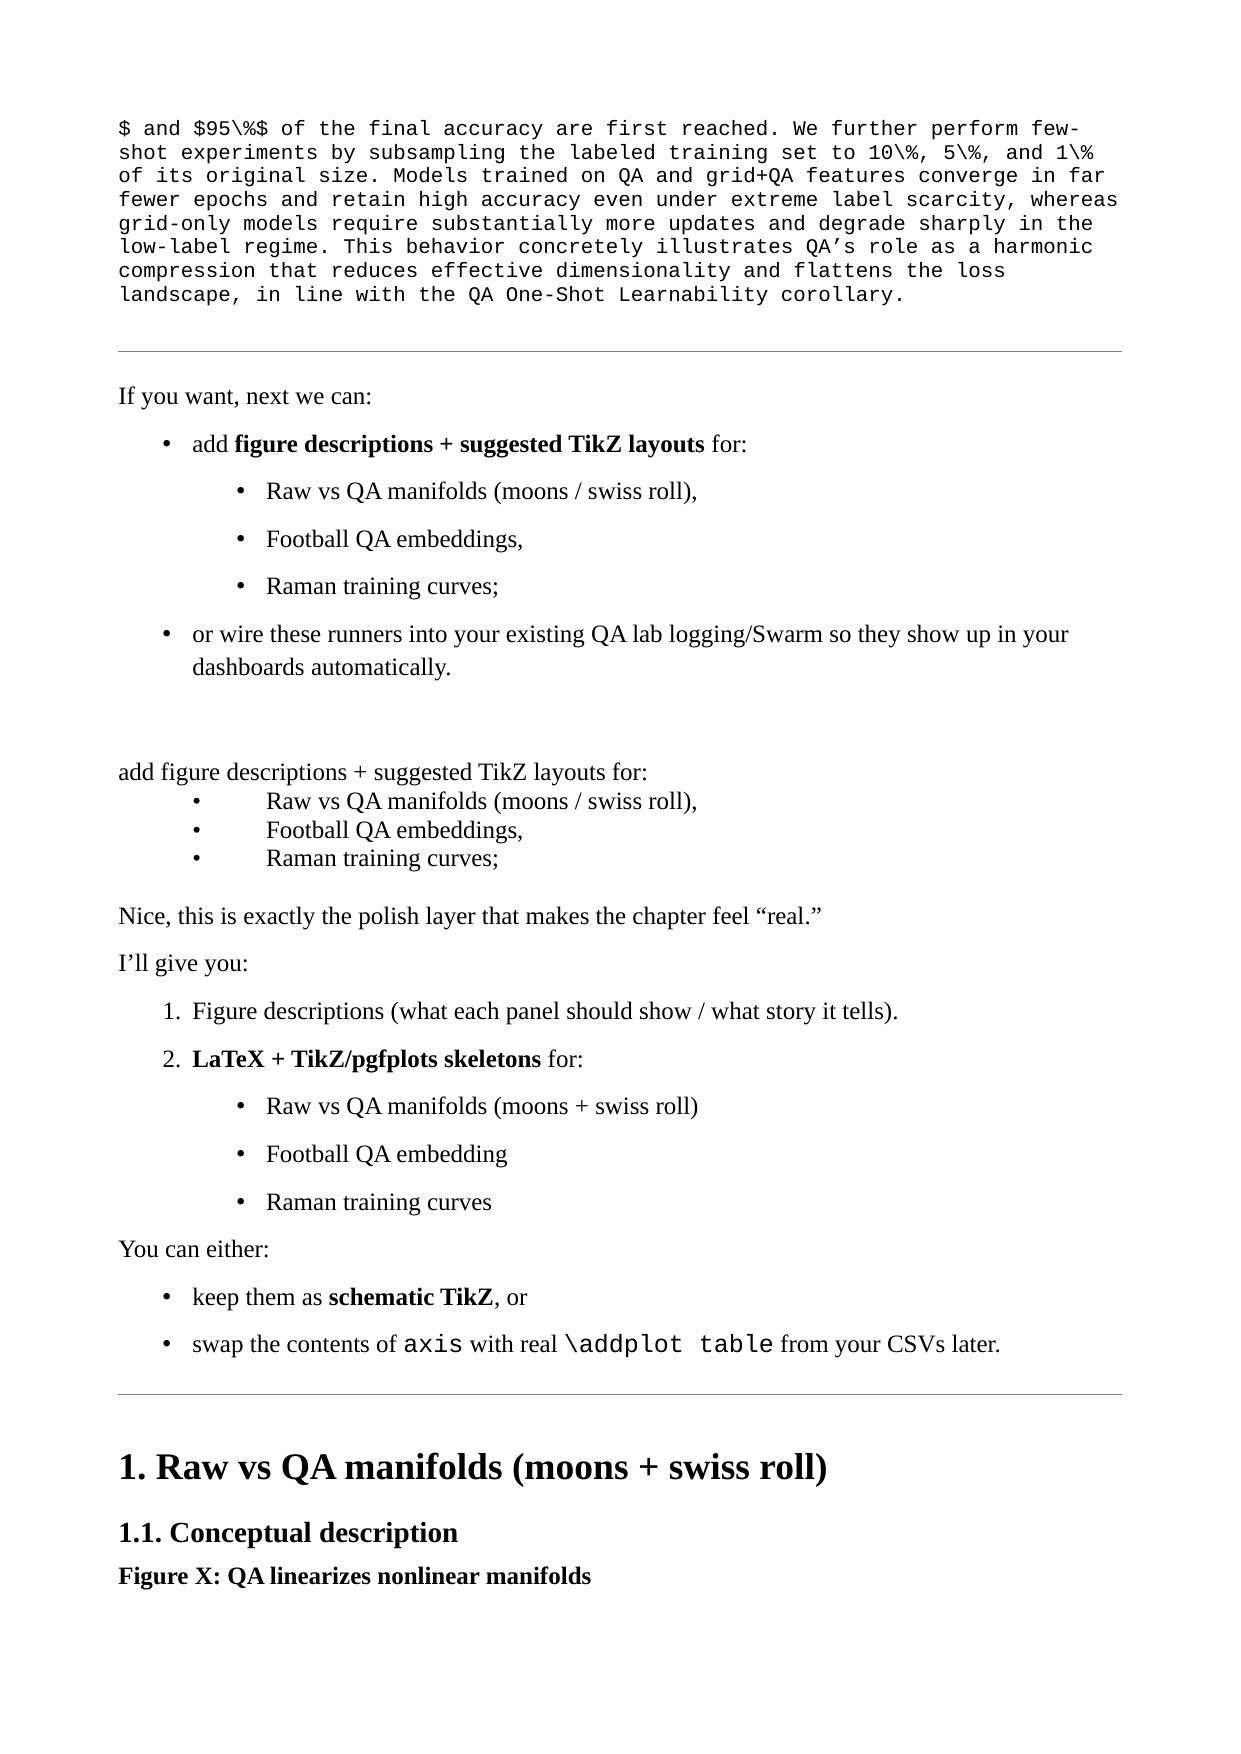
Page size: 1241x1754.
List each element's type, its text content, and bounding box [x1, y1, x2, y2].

list Football QA embeddings, [236, 524, 1122, 553]
text $ and $95\%$ of the final accuracy are first reached. We further perform few-shot experiments by subsampling the labeled training set to 10\%, 5\%, and 1\% of its original size. Models trained on QA and grid+QA features converge in far fewer epochs and retain high accuracy even under extreme label scarcity, whereas grid-only models require substantially more updates and degrade sharply in the low-label regime. This behavior concretely illustrates QA’s role as a harmonic compression that reduces effective dimensionality and flattens the loss landscape, in line with the QA One-Shot Learnability corollary. [118, 118, 1122, 307]
text If you want, next we can: [118, 381, 1122, 410]
list keep them as schematic TikZ, or [162, 1282, 1122, 1311]
list Raman training curves [236, 1187, 1122, 1215]
text You can either: [118, 1234, 1122, 1263]
list add figure descriptions + suggested TikZ layouts for: [162, 429, 1122, 457]
subtitle 1. Raw vs QA manifolds (moons + swiss roll) [118, 1444, 1122, 1488]
list Football QA embedding [236, 1139, 1122, 1168]
text add figure descriptions + suggested TikZ layouts for: [118, 757, 1122, 786]
text Figure X: QA linearizes nonlinear manifolds [118, 1561, 1122, 1589]
list Raman training curves; [236, 571, 1122, 600]
list swap the contents of axis with real \addplot table from your CSVs later. [162, 1329, 1122, 1360]
text I’ll give you: [118, 948, 1122, 977]
text • Football QA embeddings, [118, 815, 1122, 843]
list Figure descriptions (what each panel should show / what story it tells). [162, 996, 1122, 1025]
list LaTeX + TikZ/pgfplots skeletons for: [162, 1044, 1122, 1072]
list Raw vs QA manifolds (moons / swiss roll), [236, 476, 1122, 505]
text • Raw vs QA manifolds (moons / swiss roll), [118, 786, 1122, 815]
text Nice, this is exactly the polish layer that makes the chapter feel “real.” [118, 901, 1122, 930]
list Raw vs QA manifolds (moons + swiss roll) [236, 1091, 1122, 1120]
list or wire these runners into your existing QA lab logging/Swarm so they show up in your dashboards automatically. [162, 619, 1122, 681]
text • Raman training curves; [118, 843, 1122, 872]
subtitle 1.1. Conceptual description [118, 1515, 1122, 1548]
